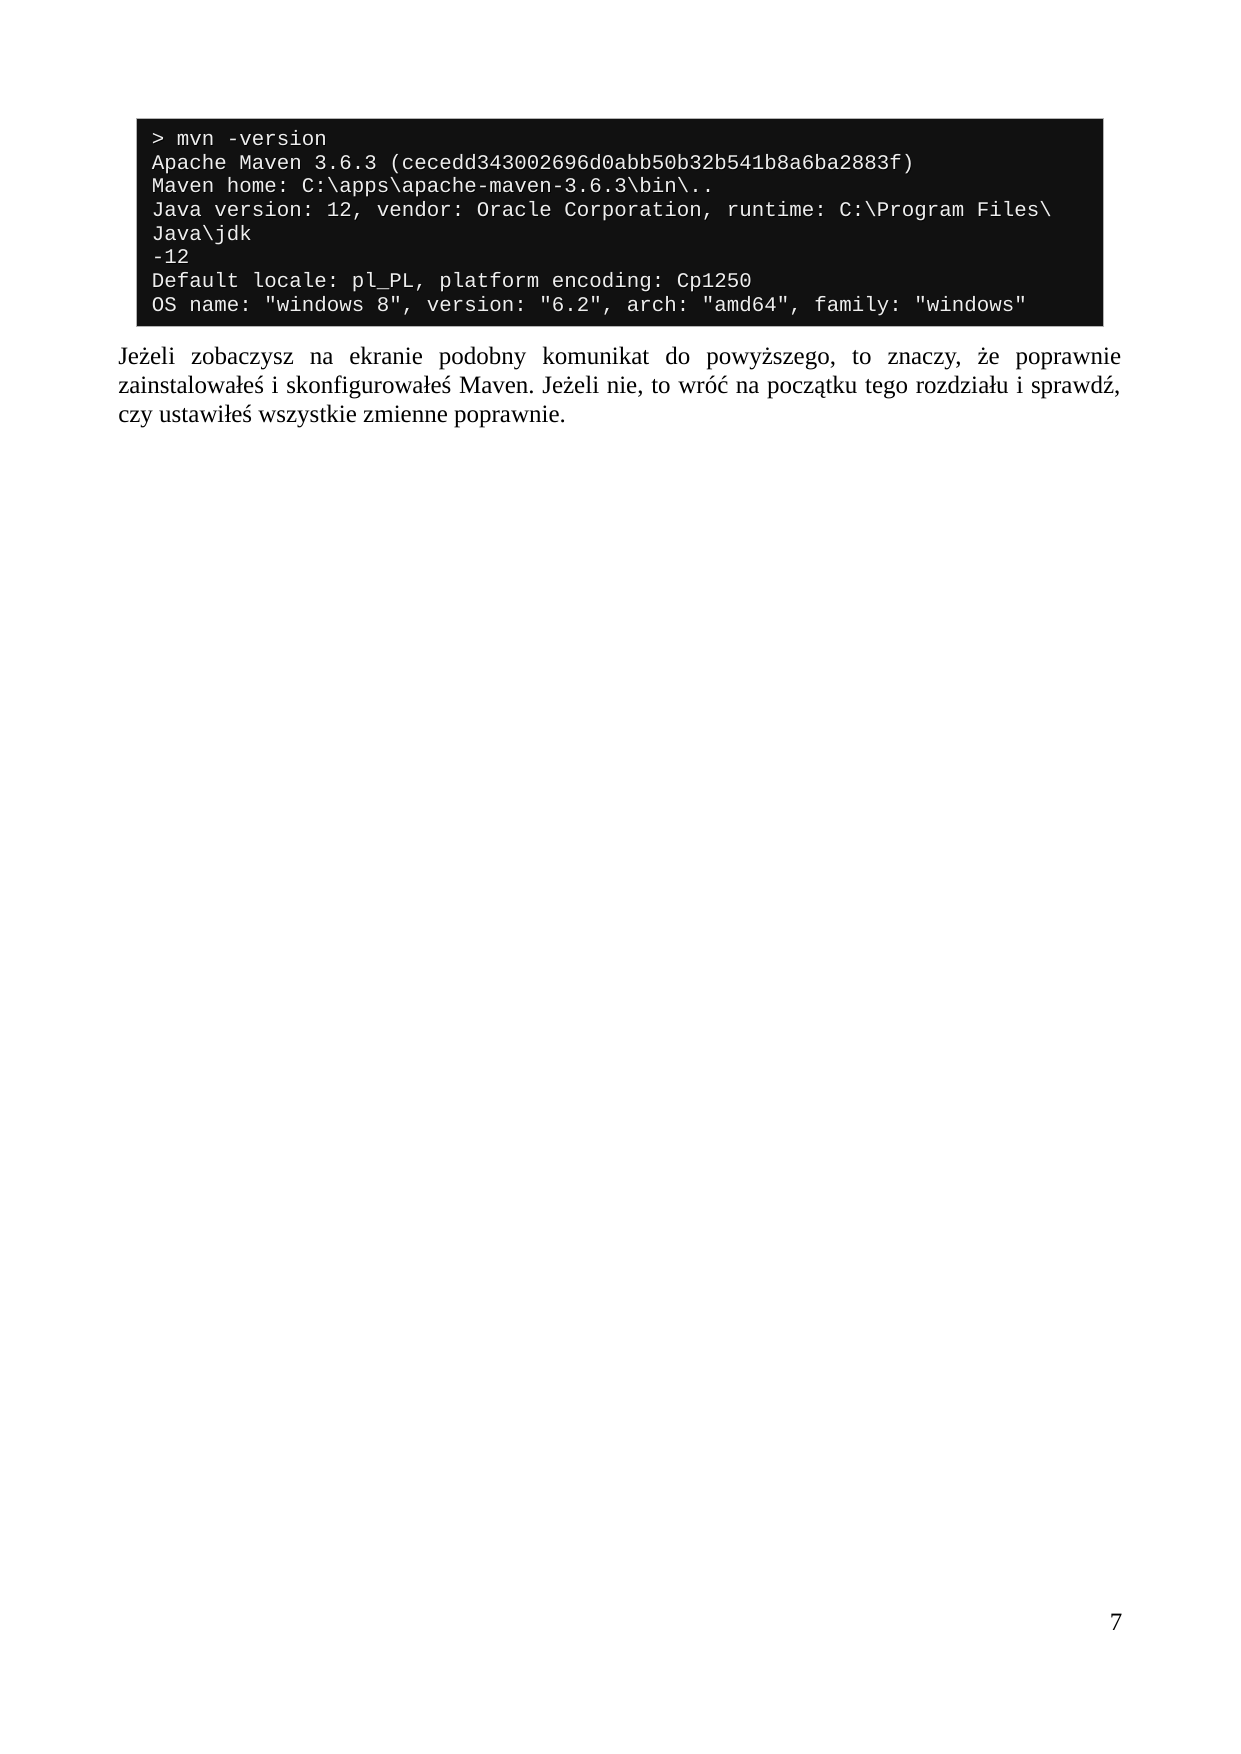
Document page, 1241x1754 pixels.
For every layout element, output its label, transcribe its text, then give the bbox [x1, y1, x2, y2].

text Apache Maven 3.6.3 (cecedd343002696d0abb50b32b541b8a6ba2883f) [137, 142, 1103, 165]
text Maven home: C:\apps\apache-maven-3.6.3\bin\.. [137, 165, 1103, 189]
text Java version: 12, vendor: Oracle Corporation, runtime: C:\Program Files\Java\jdk [137, 189, 1103, 236]
text -12 [137, 236, 1103, 260]
text OS name: "windows 8", version: "6.2", arch: "amd64", family: "windows" [137, 284, 1103, 326]
text Default locale: pl_PL, platform encoding: Cp1250 [137, 260, 1103, 284]
text > mvn -version [137, 119, 1103, 142]
text Jeżeli zobaczysz na ekranie podobny komunikat do powyższego, to znaczy, że poprawnie zainstalowałeś i skonfigurowałeś Maven. Jeżeli nie, to wróć na początku tego rozdziału i sprawdź, czy ustawiłeś wszystkie zmienne poprawnie. [118, 341, 1122, 428]
